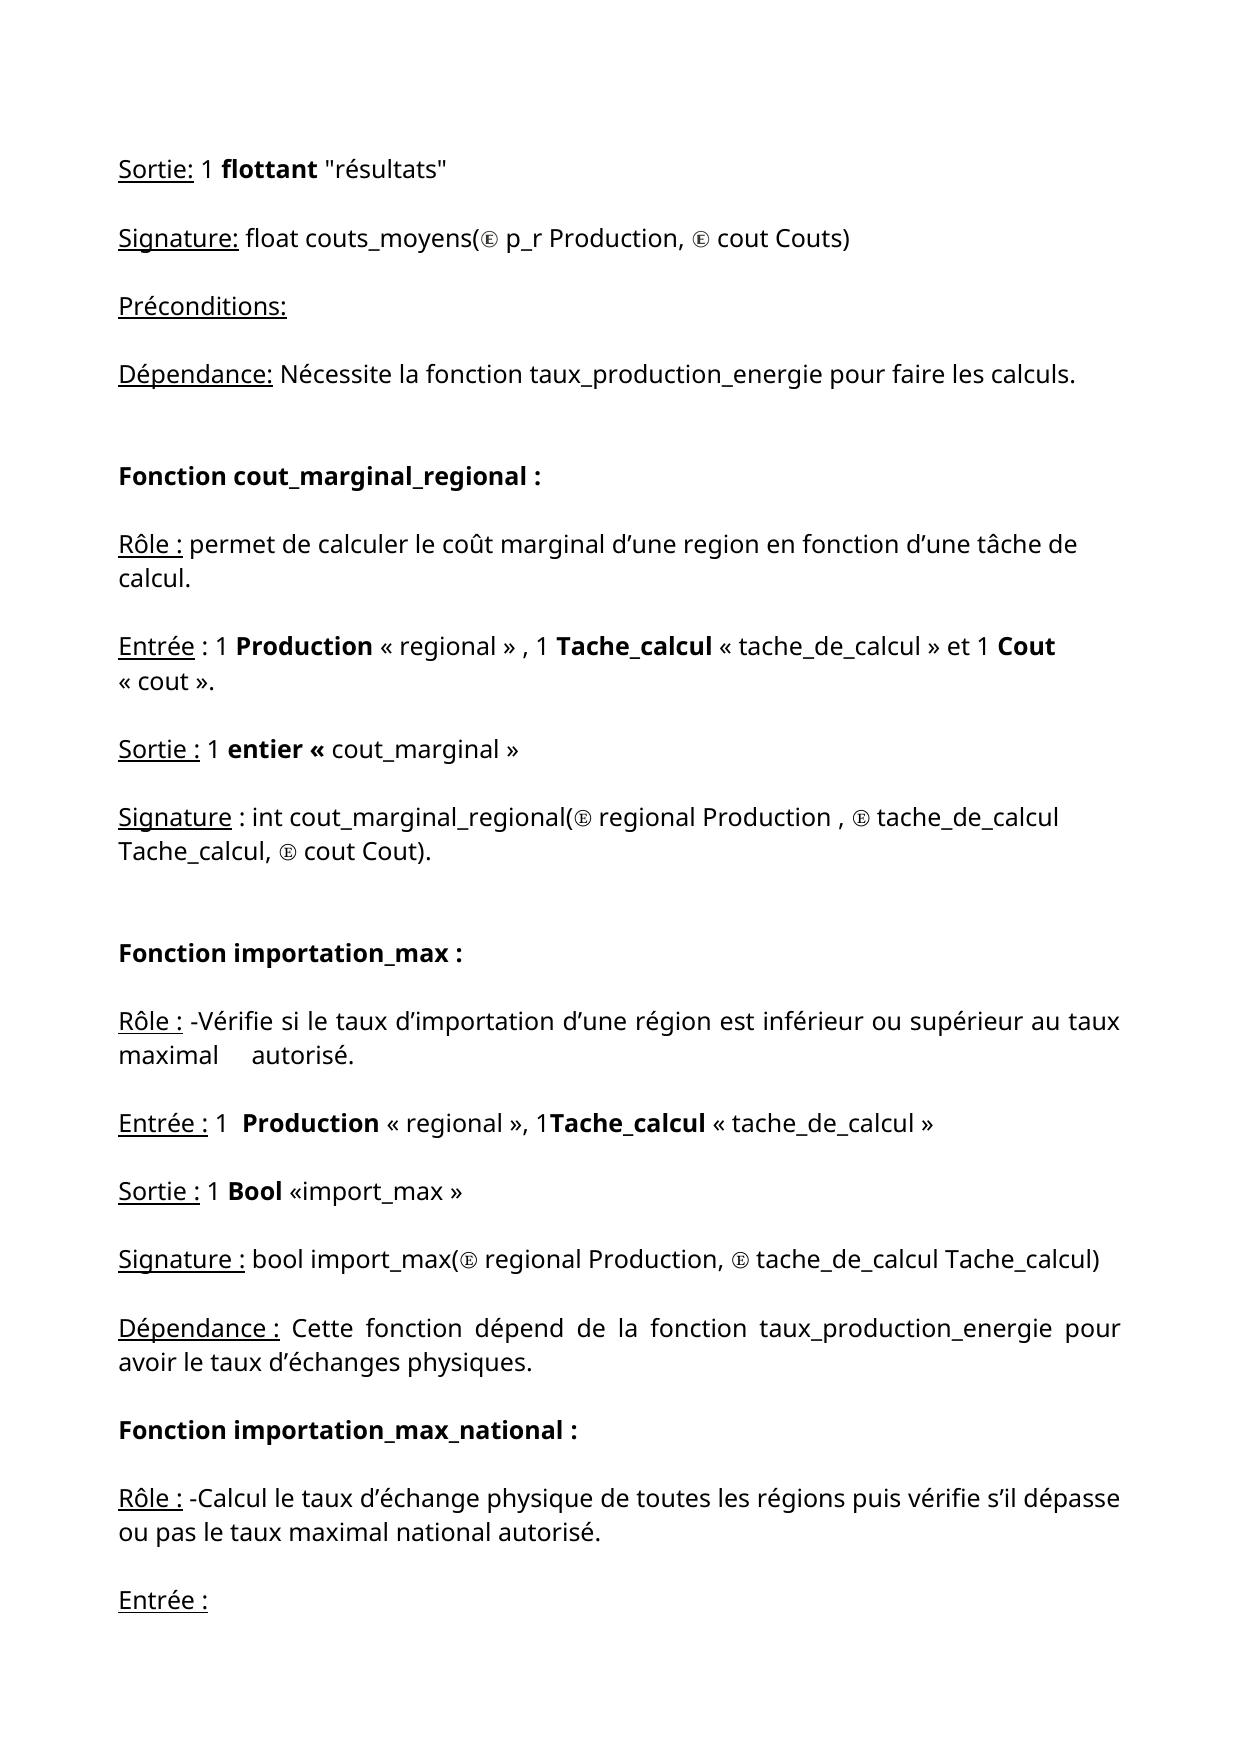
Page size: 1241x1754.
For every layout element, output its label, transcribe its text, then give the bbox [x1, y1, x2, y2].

text Fonction importation_max : [118, 936, 1122, 970]
text Entrée : [118, 1583, 1122, 1617]
text Sortie : 1 Bool «import_max » [118, 1174, 1122, 1208]
text Signature : bool import_max(Ⓔ regional Production, Ⓔ tache_de_calcul Tache_calcul) [118, 1242, 1122, 1276]
text Sortie : 1 entier « cout_marginal » [118, 731, 1122, 765]
text Fonction importation_max_national : [118, 1412, 1122, 1447]
text Signature: float couts_moyens(Ⓔ p_r Production, Ⓔ cout Couts) [118, 220, 1122, 254]
text Fonction cout_marginal_regional : [118, 459, 1122, 493]
text Préconditions: [118, 288, 1122, 322]
text Rôle : -Calcul le taux d’échange physique de toutes les régions puis vérifie s’il dépasse ou pas le taux maximal national autorisé. [118, 1481, 1122, 1549]
text Sortie: 1 flottant "résultats" [118, 152, 1122, 186]
text Signature : int cout_marginal_regional(Ⓔ regional Production , Ⓔ tache_de_calcul Tache_calcul, Ⓔ cout Cout). [118, 799, 1122, 867]
text Dépendance : Cette fonction dépend de la fonction taux_production_energie pour avoir le taux d’échanges physiques. [118, 1310, 1122, 1378]
text Dépendance: Nécessite la fonction taux_production_energie pour faire les calculs. [118, 357, 1122, 391]
text Entrée : 1 Production « regional » , 1 Tache_calcul « tache_de_calcul » et 1 Cout « cout ». [118, 629, 1122, 697]
text Rôle : permet de calculer le coût marginal d’une region en fonction d’une tâche de calcul. [118, 527, 1122, 595]
text Entrée : 1 Production « regional », 1Tache_calcul « tache_de_calcul » [118, 1106, 1122, 1140]
text Rôle : -Vérifie si le taux d’importation d’une région est inférieur ou supérieur au taux maximal autorisé. [118, 1004, 1122, 1072]
